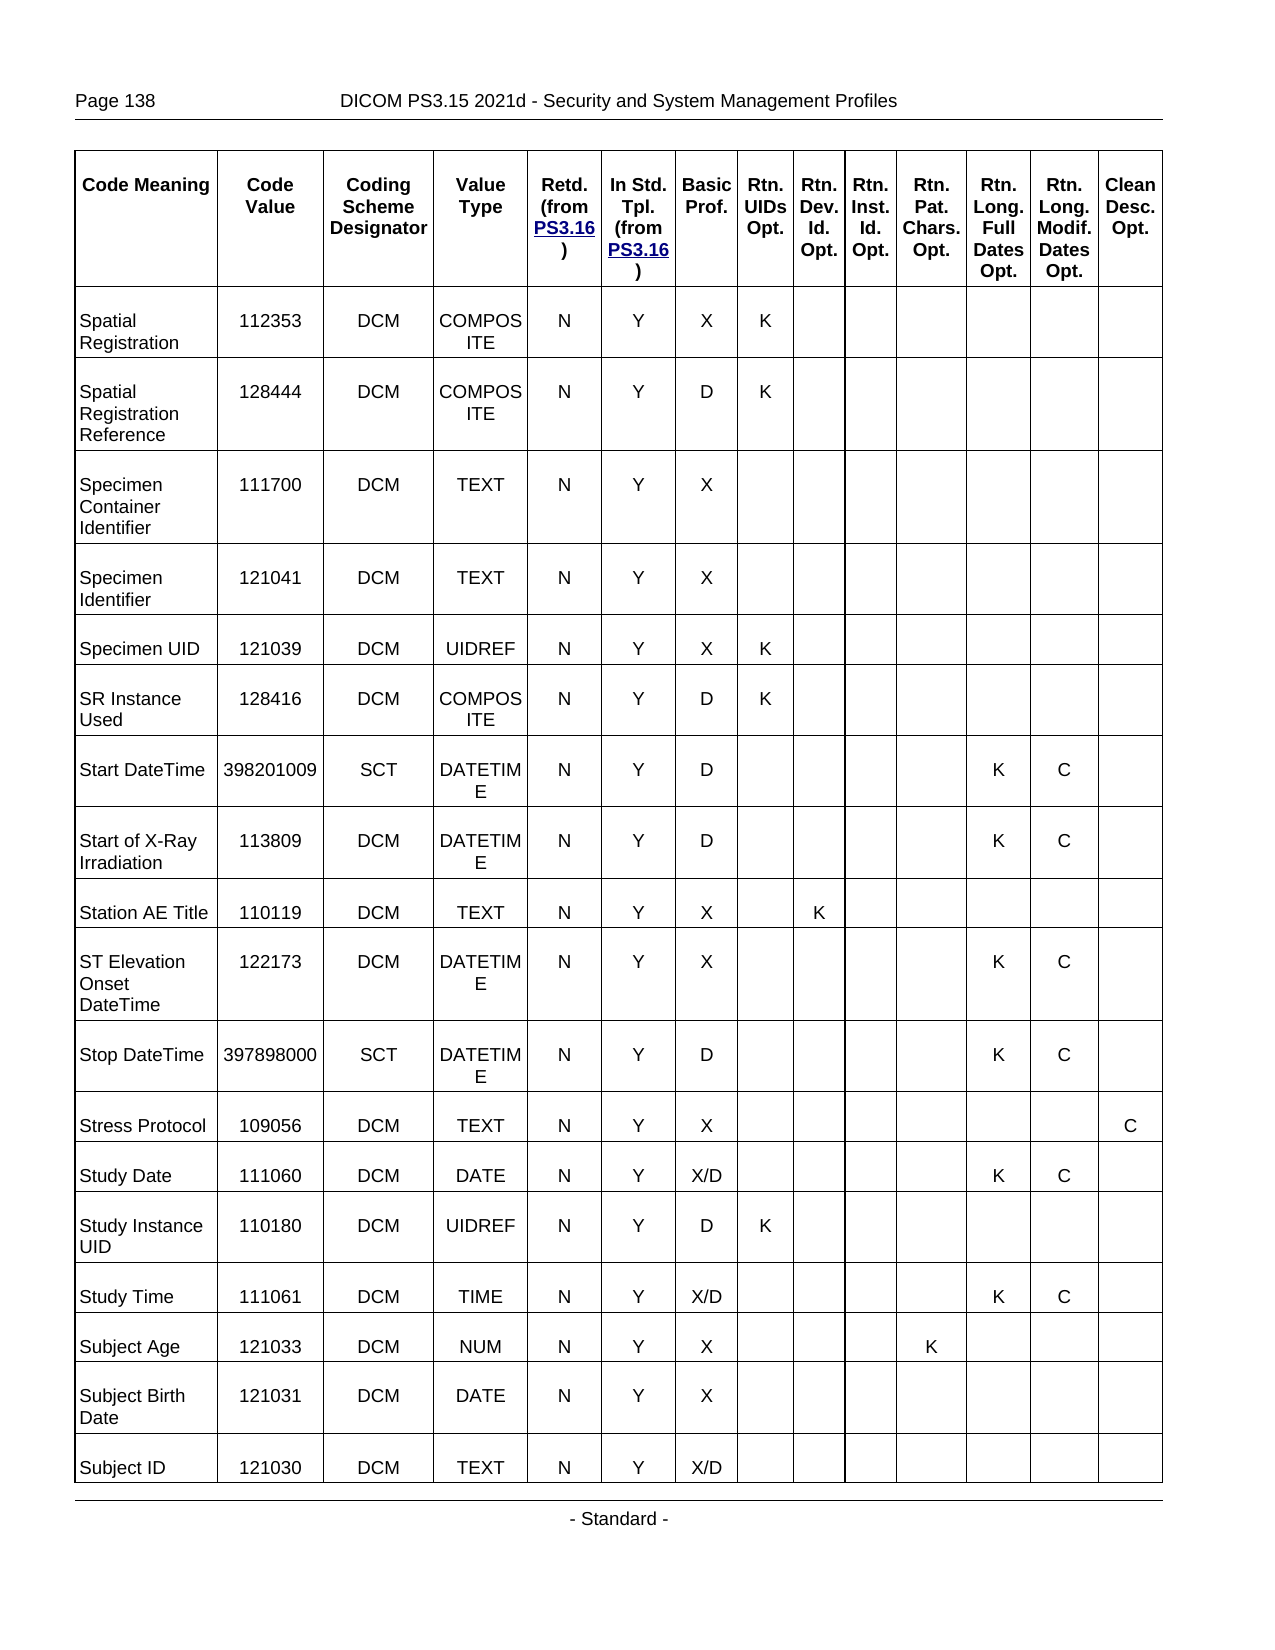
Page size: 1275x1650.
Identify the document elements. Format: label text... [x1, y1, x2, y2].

table_cell COMPOSITE [434, 665, 527, 735]
table_cell DCM [324, 544, 433, 614]
table_cell [897, 1192, 966, 1262]
table_cell Y [602, 1021, 675, 1091]
table_cell DCM [324, 358, 433, 450]
table_header Coding Scheme Designator [324, 151, 433, 286]
table_cell Y [602, 615, 675, 664]
table_cell N [528, 1263, 601, 1312]
table_cell [794, 544, 844, 614]
table_cell [1099, 879, 1162, 927]
table_cell 110180 [218, 1192, 323, 1262]
table_cell 121030 [218, 1434, 323, 1482]
table_cell N [528, 1021, 601, 1091]
table_cell [1099, 1362, 1162, 1432]
table_cell 121039 [218, 615, 323, 664]
table_cell N [528, 1092, 601, 1141]
table_cell N [528, 928, 601, 1020]
table_cell D [676, 665, 737, 735]
table_cell COMPOSITE [434, 287, 527, 357]
table_cell [1099, 1434, 1162, 1482]
table_header Rtn. Dev. Id. Opt. [794, 151, 844, 286]
table_cell [967, 1092, 1030, 1141]
table_cell DATETIME [434, 1021, 527, 1091]
table_cell Y [602, 358, 675, 450]
table_cell X/D [676, 1142, 737, 1191]
table_cell [1031, 287, 1098, 357]
table_cell [738, 928, 793, 1020]
table_cell N [528, 1362, 601, 1432]
table_cell Specimen Identifier [76, 544, 217, 614]
table_header Rtn. UIDs Opt. [738, 151, 793, 286]
table_header Basic Prof. [676, 151, 737, 286]
table_cell K [794, 879, 844, 927]
table_cell 397898000 [218, 1021, 323, 1091]
table_cell N [528, 736, 601, 806]
table_cell [1099, 358, 1162, 450]
table_cell DCM [324, 928, 433, 1020]
table_cell [1031, 1362, 1098, 1432]
table_cell N [528, 1434, 601, 1482]
table_cell Subject ID [76, 1434, 217, 1482]
table_cell [967, 287, 1030, 357]
table_cell Spatial Registration Reference [76, 358, 217, 450]
table_cell DATETIME [434, 736, 527, 806]
table_cell [967, 1313, 1030, 1361]
table_cell [794, 928, 844, 1020]
table_cell [738, 1142, 793, 1191]
table_cell [846, 1092, 896, 1141]
table_cell Subject Age [76, 1313, 217, 1361]
table_cell [1031, 1313, 1098, 1361]
table_cell 112353 [218, 287, 323, 357]
table_cell DATE [434, 1362, 527, 1432]
table_cell K [738, 358, 793, 450]
table_header In Std. Tpl. (from PS3.16) [602, 151, 675, 286]
table_cell N [528, 807, 601, 877]
table_cell DCM [324, 665, 433, 735]
table_cell [738, 544, 793, 614]
table_cell [794, 665, 844, 735]
table_cell [967, 1362, 1030, 1432]
table_cell Spatial Registration [76, 287, 217, 357]
table_cell [897, 1263, 966, 1312]
table_cell DCM [324, 1263, 433, 1312]
table_cell 398201009 [218, 736, 323, 806]
table_cell [1099, 665, 1162, 735]
table_cell [738, 1362, 793, 1432]
table_cell X [676, 1313, 737, 1361]
table_cell [1099, 451, 1162, 543]
table_cell [738, 1434, 793, 1482]
table_cell Y [602, 1192, 675, 1262]
table_cell [794, 615, 844, 664]
table_cell N [528, 1142, 601, 1191]
table_header Rtn. Inst. Id. Opt. [846, 151, 896, 286]
table_cell DCM [324, 451, 433, 543]
table_cell [897, 615, 966, 664]
table_cell [738, 736, 793, 806]
table_cell DCM [324, 615, 433, 664]
table_cell [967, 544, 1030, 614]
table_cell N [528, 358, 601, 450]
table_cell Y [602, 736, 675, 806]
table_cell C [1031, 736, 1098, 806]
table_cell [846, 1192, 896, 1262]
table_cell K [738, 665, 793, 735]
table_cell TEXT [434, 451, 527, 543]
table_cell Y [602, 544, 675, 614]
table_cell C [1099, 1092, 1162, 1141]
table_cell [1099, 928, 1162, 1020]
table_cell K [967, 736, 1030, 806]
table_cell N [528, 544, 601, 614]
table_cell TIME [434, 1263, 527, 1312]
table_cell [897, 807, 966, 877]
table_cell Y [602, 1142, 675, 1191]
table_cell C [1031, 807, 1098, 877]
table_cell [1031, 1192, 1098, 1262]
table_cell K [967, 928, 1030, 1020]
table_cell Y [602, 287, 675, 357]
table_cell SCT [324, 736, 433, 806]
table_cell [897, 1092, 966, 1141]
table_cell NUM [434, 1313, 527, 1361]
table_cell D [676, 1192, 737, 1262]
table_cell [1099, 736, 1162, 806]
table_cell [846, 665, 896, 735]
table_cell [794, 1434, 844, 1482]
table_cell DATETIME [434, 807, 527, 877]
table_cell [846, 615, 896, 664]
table_header Clean Desc. Opt. [1099, 151, 1162, 286]
table_cell [794, 1362, 844, 1432]
table_cell Y [602, 928, 675, 1020]
table_cell [1099, 544, 1162, 614]
table_cell COMPOSITE [434, 358, 527, 450]
table_cell Y [602, 1263, 675, 1312]
table_cell K [897, 1313, 966, 1361]
table_cell [1099, 287, 1162, 357]
table_cell [967, 451, 1030, 543]
table_cell TEXT [434, 1434, 527, 1482]
table_cell [794, 736, 844, 806]
table_cell [897, 1362, 966, 1432]
table_cell DCM [324, 1362, 433, 1432]
table_cell K [738, 287, 793, 357]
table_cell [738, 1021, 793, 1091]
table_cell ST Elevation Onset DateTime [76, 928, 217, 1020]
table_cell Y [602, 1434, 675, 1482]
table_cell [846, 1263, 896, 1312]
table_cell Y [602, 807, 675, 877]
table_cell 109056 [218, 1092, 323, 1141]
table_cell N [528, 879, 601, 927]
table_cell 111061 [218, 1263, 323, 1312]
table_cell Study Instance UID [76, 1192, 217, 1262]
table_cell 121041 [218, 544, 323, 614]
table_cell [1099, 615, 1162, 664]
table_cell [794, 358, 844, 450]
table_cell X [676, 615, 737, 664]
table_cell K [967, 1263, 1030, 1312]
table_cell 128444 [218, 358, 323, 450]
table_cell TEXT [434, 1092, 527, 1141]
table_cell K [738, 615, 793, 664]
table_cell DCM [324, 807, 433, 877]
table_cell [794, 1263, 844, 1312]
table_cell [794, 1142, 844, 1191]
table_cell [1031, 665, 1098, 735]
table_cell Y [602, 1313, 675, 1361]
table_cell X [676, 1092, 737, 1141]
table_cell [897, 665, 966, 735]
table_cell [846, 287, 896, 357]
table_cell D [676, 736, 737, 806]
table_cell X [676, 287, 737, 357]
table_cell K [738, 1192, 793, 1262]
table_cell [1031, 615, 1098, 664]
table_cell [794, 451, 844, 543]
table_cell X/D [676, 1263, 737, 1312]
table_cell K [967, 807, 1030, 877]
table_cell [794, 1192, 844, 1262]
table_cell K [967, 1021, 1030, 1091]
table_cell [794, 1021, 844, 1091]
table_cell N [528, 1313, 601, 1361]
table_cell 121031 [218, 1362, 323, 1432]
table_cell DCM [324, 1192, 433, 1262]
table_cell SR Instance Used [76, 665, 217, 735]
table_cell N [528, 451, 601, 543]
table_cell UIDREF [434, 615, 527, 664]
table_cell [967, 615, 1030, 664]
table_header Retd. (from PS3.16) [528, 151, 601, 286]
table_cell D [676, 358, 737, 450]
table_cell [1031, 358, 1098, 450]
table_cell [1031, 544, 1098, 614]
table_cell D [676, 1021, 737, 1091]
table_cell [846, 928, 896, 1020]
table_cell Start DateTime [76, 736, 217, 806]
table_cell 122173 [218, 928, 323, 1020]
table_cell [738, 451, 793, 543]
table_header Rtn. Long. Modif. Dates Opt. [1031, 151, 1098, 286]
table_cell DCM [324, 287, 433, 357]
table_cell [1031, 879, 1098, 927]
table_cell [1099, 1263, 1162, 1312]
table_cell UIDREF [434, 1192, 527, 1262]
table_cell [1099, 1021, 1162, 1091]
table_cell 111700 [218, 451, 323, 543]
table_cell [846, 358, 896, 450]
table_cell C [1031, 928, 1098, 1020]
table_cell N [528, 1192, 601, 1262]
table_cell [897, 928, 966, 1020]
table_cell X [676, 1362, 737, 1432]
table_cell DCM [324, 1142, 433, 1191]
table_cell [846, 1362, 896, 1432]
table_cell Y [602, 665, 675, 735]
table_cell DATE [434, 1142, 527, 1191]
table_cell [897, 544, 966, 614]
table_cell Y [602, 879, 675, 927]
table_cell N [528, 287, 601, 357]
table_cell C [1031, 1021, 1098, 1091]
table_cell [897, 1142, 966, 1191]
table_cell [897, 358, 966, 450]
table_cell [897, 451, 966, 543]
table_cell [1031, 1092, 1098, 1141]
table_header Value Type [434, 151, 527, 286]
table_cell DCM [324, 879, 433, 927]
table_cell [846, 1434, 896, 1482]
table_cell DCM [324, 1313, 433, 1361]
table_cell K [967, 1142, 1030, 1191]
table_cell Study Time [76, 1263, 217, 1312]
table_cell [846, 1313, 896, 1361]
table_cell 110119 [218, 879, 323, 927]
table_header Code Meaning [76, 151, 217, 286]
table_cell Y [602, 1362, 675, 1432]
table_cell [846, 736, 896, 806]
table_cell [1099, 807, 1162, 877]
table_cell [1031, 451, 1098, 543]
table_cell [967, 1192, 1030, 1262]
table_cell [897, 1434, 966, 1482]
table_cell Specimen Container Identifier [76, 451, 217, 543]
table_cell 113809 [218, 807, 323, 877]
table_cell [1099, 1313, 1162, 1361]
table_cell Y [602, 1092, 675, 1141]
table_cell [794, 807, 844, 877]
table_cell Specimen UID [76, 615, 217, 664]
table_cell TEXT [434, 544, 527, 614]
table_cell [897, 287, 966, 357]
table_cell X [676, 928, 737, 1020]
table_cell [967, 665, 1030, 735]
table_cell 111060 [218, 1142, 323, 1191]
table_header Rtn. Pat. Chars. Opt. [897, 151, 966, 286]
table_cell SCT [324, 1021, 433, 1091]
table_cell [846, 544, 896, 614]
table_cell [794, 1092, 844, 1141]
table_cell [846, 451, 896, 543]
table_cell X [676, 451, 737, 543]
table_cell D [676, 807, 737, 877]
table_cell [738, 1092, 793, 1141]
table_cell TEXT [434, 879, 527, 927]
table_cell [794, 287, 844, 357]
table_header Rtn. Long. Full Dates Opt. [967, 151, 1030, 286]
table_cell Y [602, 451, 675, 543]
table_cell [846, 807, 896, 877]
table_cell Stop DateTime [76, 1021, 217, 1091]
table_cell [738, 807, 793, 877]
table_cell DCM [324, 1092, 433, 1141]
table_cell [967, 358, 1030, 450]
table_cell X/D [676, 1434, 737, 1482]
table_cell [846, 879, 896, 927]
table_cell [846, 1021, 896, 1091]
table_cell DATETIME [434, 928, 527, 1020]
table_cell X [676, 879, 737, 927]
table_cell C [1031, 1142, 1098, 1191]
table_cell 128416 [218, 665, 323, 735]
table_cell [967, 1434, 1030, 1482]
table_cell [1099, 1192, 1162, 1262]
table_cell DCM [324, 1434, 433, 1482]
table_cell N [528, 615, 601, 664]
table_cell Stress Protocol [76, 1092, 217, 1141]
table_cell Station AE Title [76, 879, 217, 927]
table_cell [738, 879, 793, 927]
table_header Code Value [218, 151, 323, 286]
table_cell N [528, 665, 601, 735]
table_cell [897, 879, 966, 927]
table_cell [794, 1313, 844, 1361]
table_cell [967, 879, 1030, 927]
table_cell Subject Birth Date [76, 1362, 217, 1432]
table_cell [1031, 1434, 1098, 1482]
table_cell X [676, 544, 737, 614]
table_cell [738, 1263, 793, 1312]
table_cell Study Date [76, 1142, 217, 1191]
table_cell [846, 1142, 896, 1191]
table_cell [738, 1313, 793, 1361]
table_cell [897, 1021, 966, 1091]
table_cell [1099, 1142, 1162, 1191]
table_cell C [1031, 1263, 1098, 1312]
table_cell Start of X-Ray Irradiation [76, 807, 217, 877]
table_cell 121033 [218, 1313, 323, 1361]
table_cell [897, 736, 966, 806]
